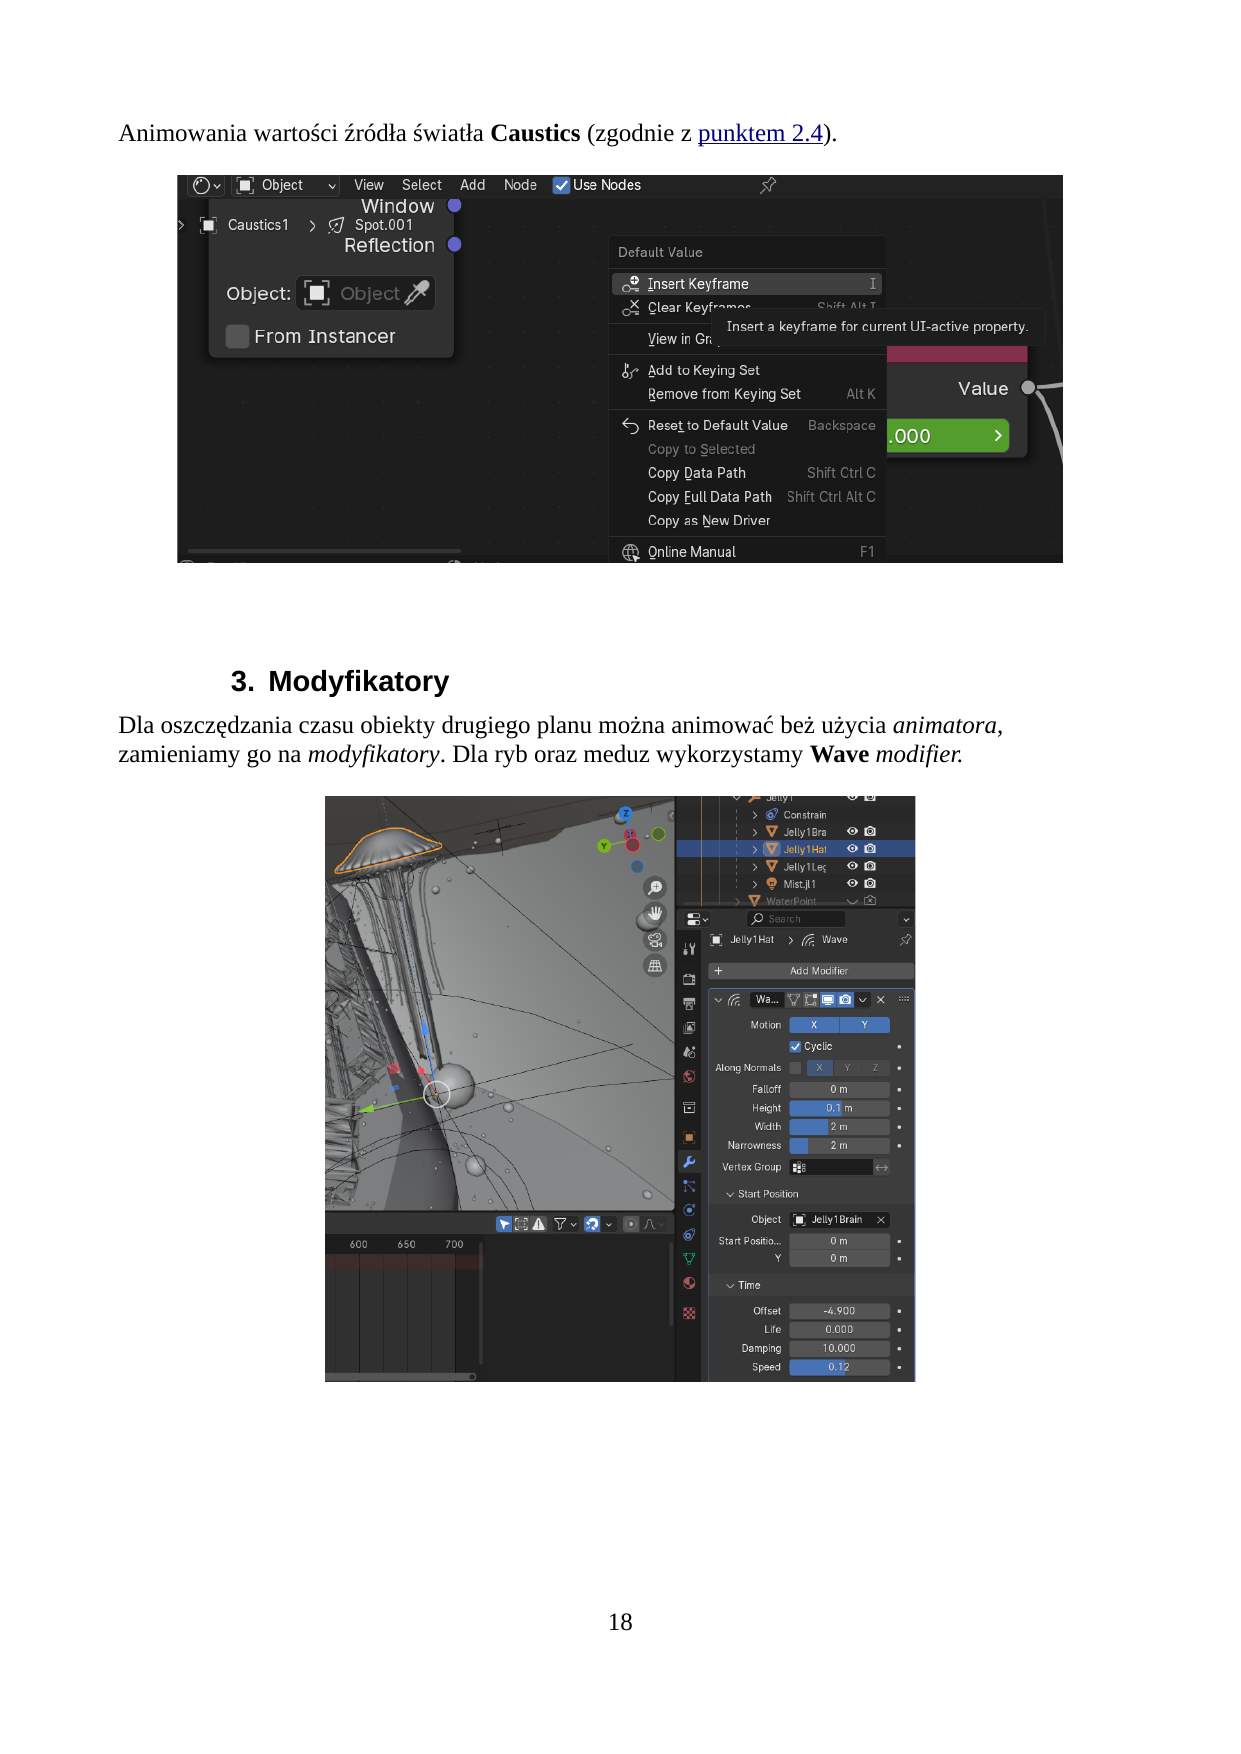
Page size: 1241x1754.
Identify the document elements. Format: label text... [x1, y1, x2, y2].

text Animowania wartości źródła światła Caustics (zgodnie z punktem 2.4). [118, 118, 1122, 147]
picture [325, 796, 916, 1382]
text Dla oszczędzania czasu obiekty drugiego planu można animować beż użycia animatora, zamieniamy go na modyfikatory. Dla ryb oraz meduz wykorzystamy Wave modifier. [118, 710, 1122, 767]
subtitle Modyfikatory [231, 664, 1122, 697]
picture [177, 175, 1063, 563]
